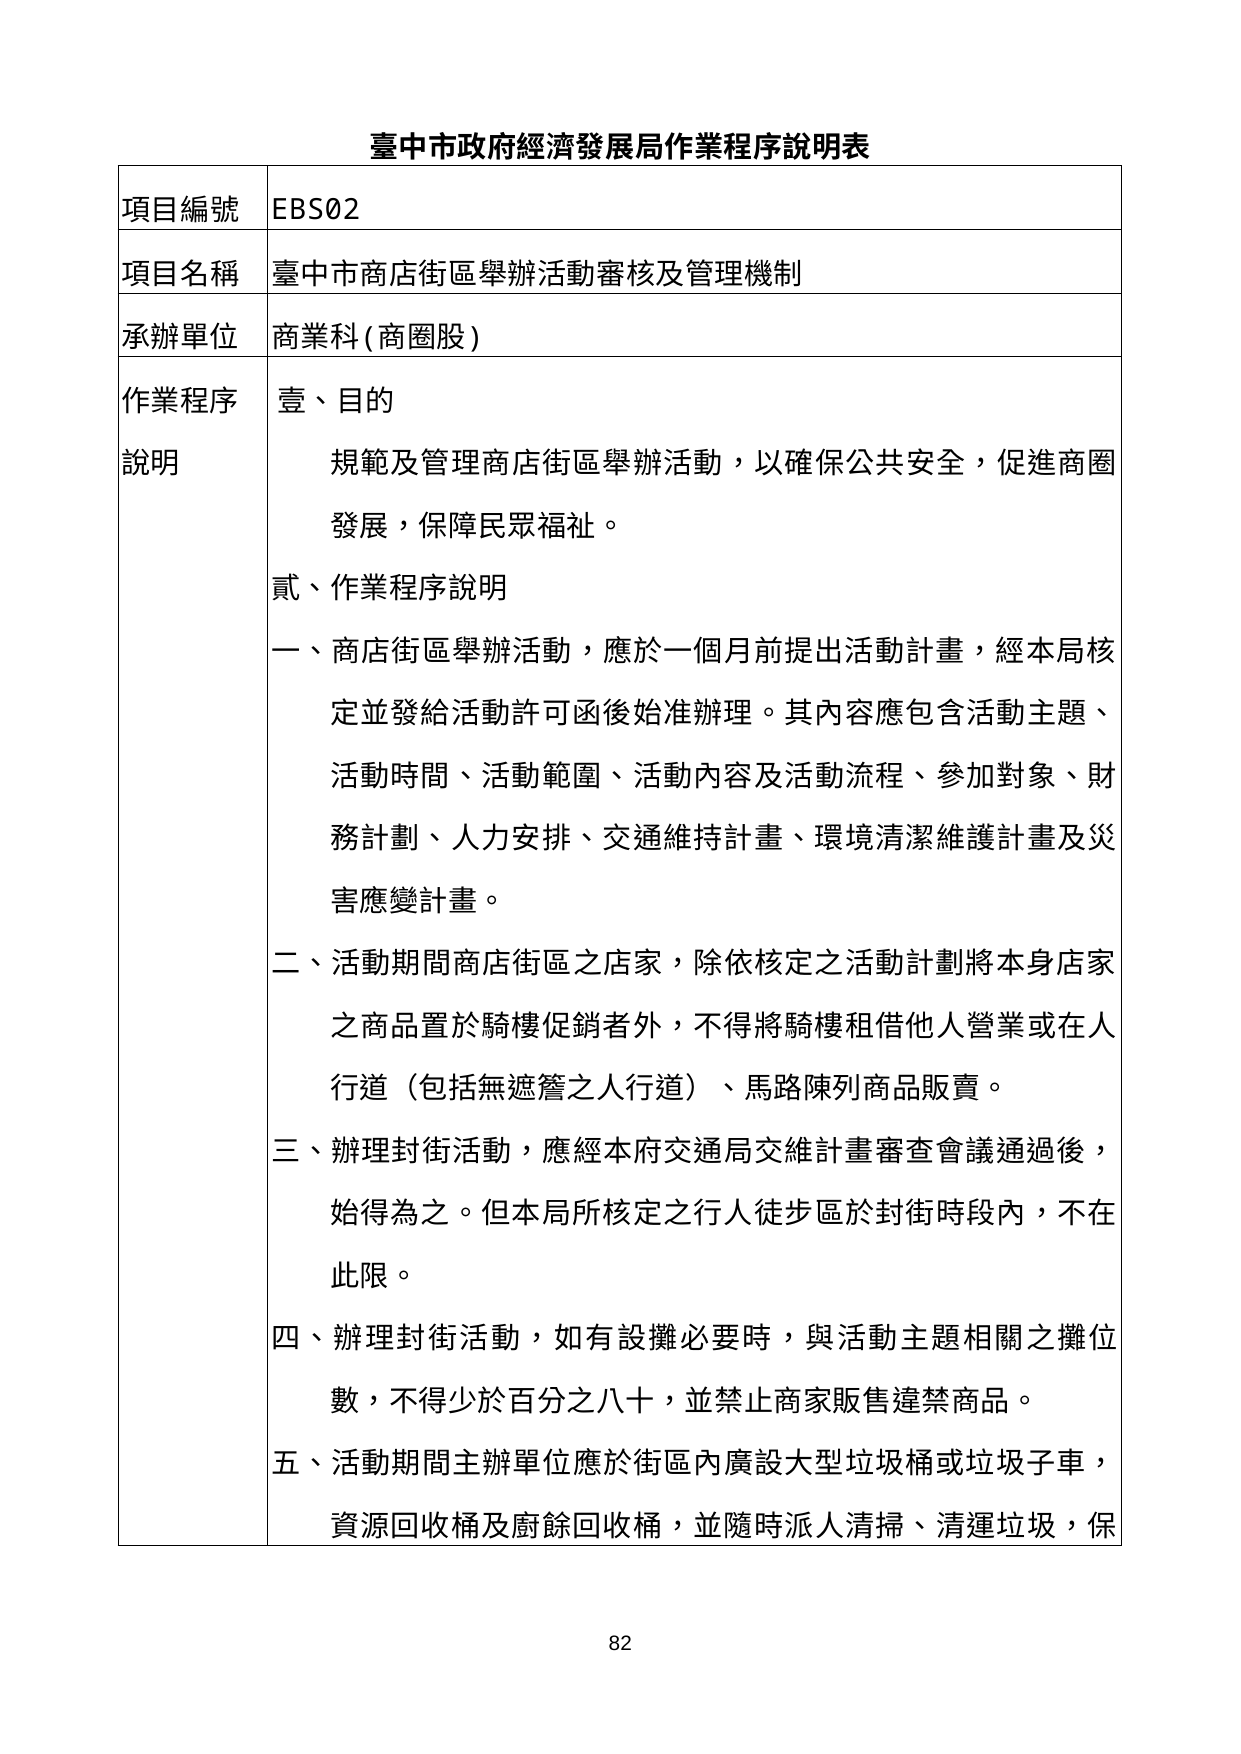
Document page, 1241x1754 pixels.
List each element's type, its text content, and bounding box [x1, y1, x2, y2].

table_cell 臺中市商店街區舉辦活動審核及管理機制 [268, 230, 1121, 292]
table_cell 作業程序說明 [119, 357, 267, 1544]
table_header EBS02 [268, 166, 1121, 229]
table_cell 項目名稱 [119, 230, 267, 292]
table_cell 商業科(商圈股) [268, 294, 1121, 356]
table_cell 壹、目的 規範及管理商店街區舉辦活動，以確保公共安全，促進商圈發展，保障民眾福祉。 貳、作業程序說明 一、商店街區舉辦活動，應於一個月前提出活動計畫，經本局核定並發給活動許可函後始准辦理。其內容應包含活動主題、活動時間、活動範圍、活動內容及活動流程、參加對象、財務計劃、人力安排、交通維持計畫、環境清潔維護計畫及災害應變計畫。 二、活動期間商店街區之店家，除依核定之活動計劃將本身店家之商品置於騎樓促銷者外，不得將騎樓租借他人營業或在人行道（包括無遮簷之人行道）、馬路陳列商品販賣。 三、辦理封街活動，應經本府交通局交維計畫審查會議通過後，始得為之。但本局所核定之行人徒步區於封街時段內，不在此限。 四、辦理封街活動，如有設攤必要時，與活動主題相關之攤位數，不得少於百分之八十，並禁止商家販售違禁商品。 五、活動期間主辦單位應於街區內廣設大型垃圾桶或垃圾子車，資源回收桶及廚餘回收桶，並隨時派人清掃、清運垃圾，保 [268, 357, 1121, 1544]
table_cell 承辦單位 [119, 294, 267, 356]
table_header 項目編號 [119, 166, 267, 229]
text 臺中市政府經濟發展局作業程序說明表 [118, 103, 1122, 165]
